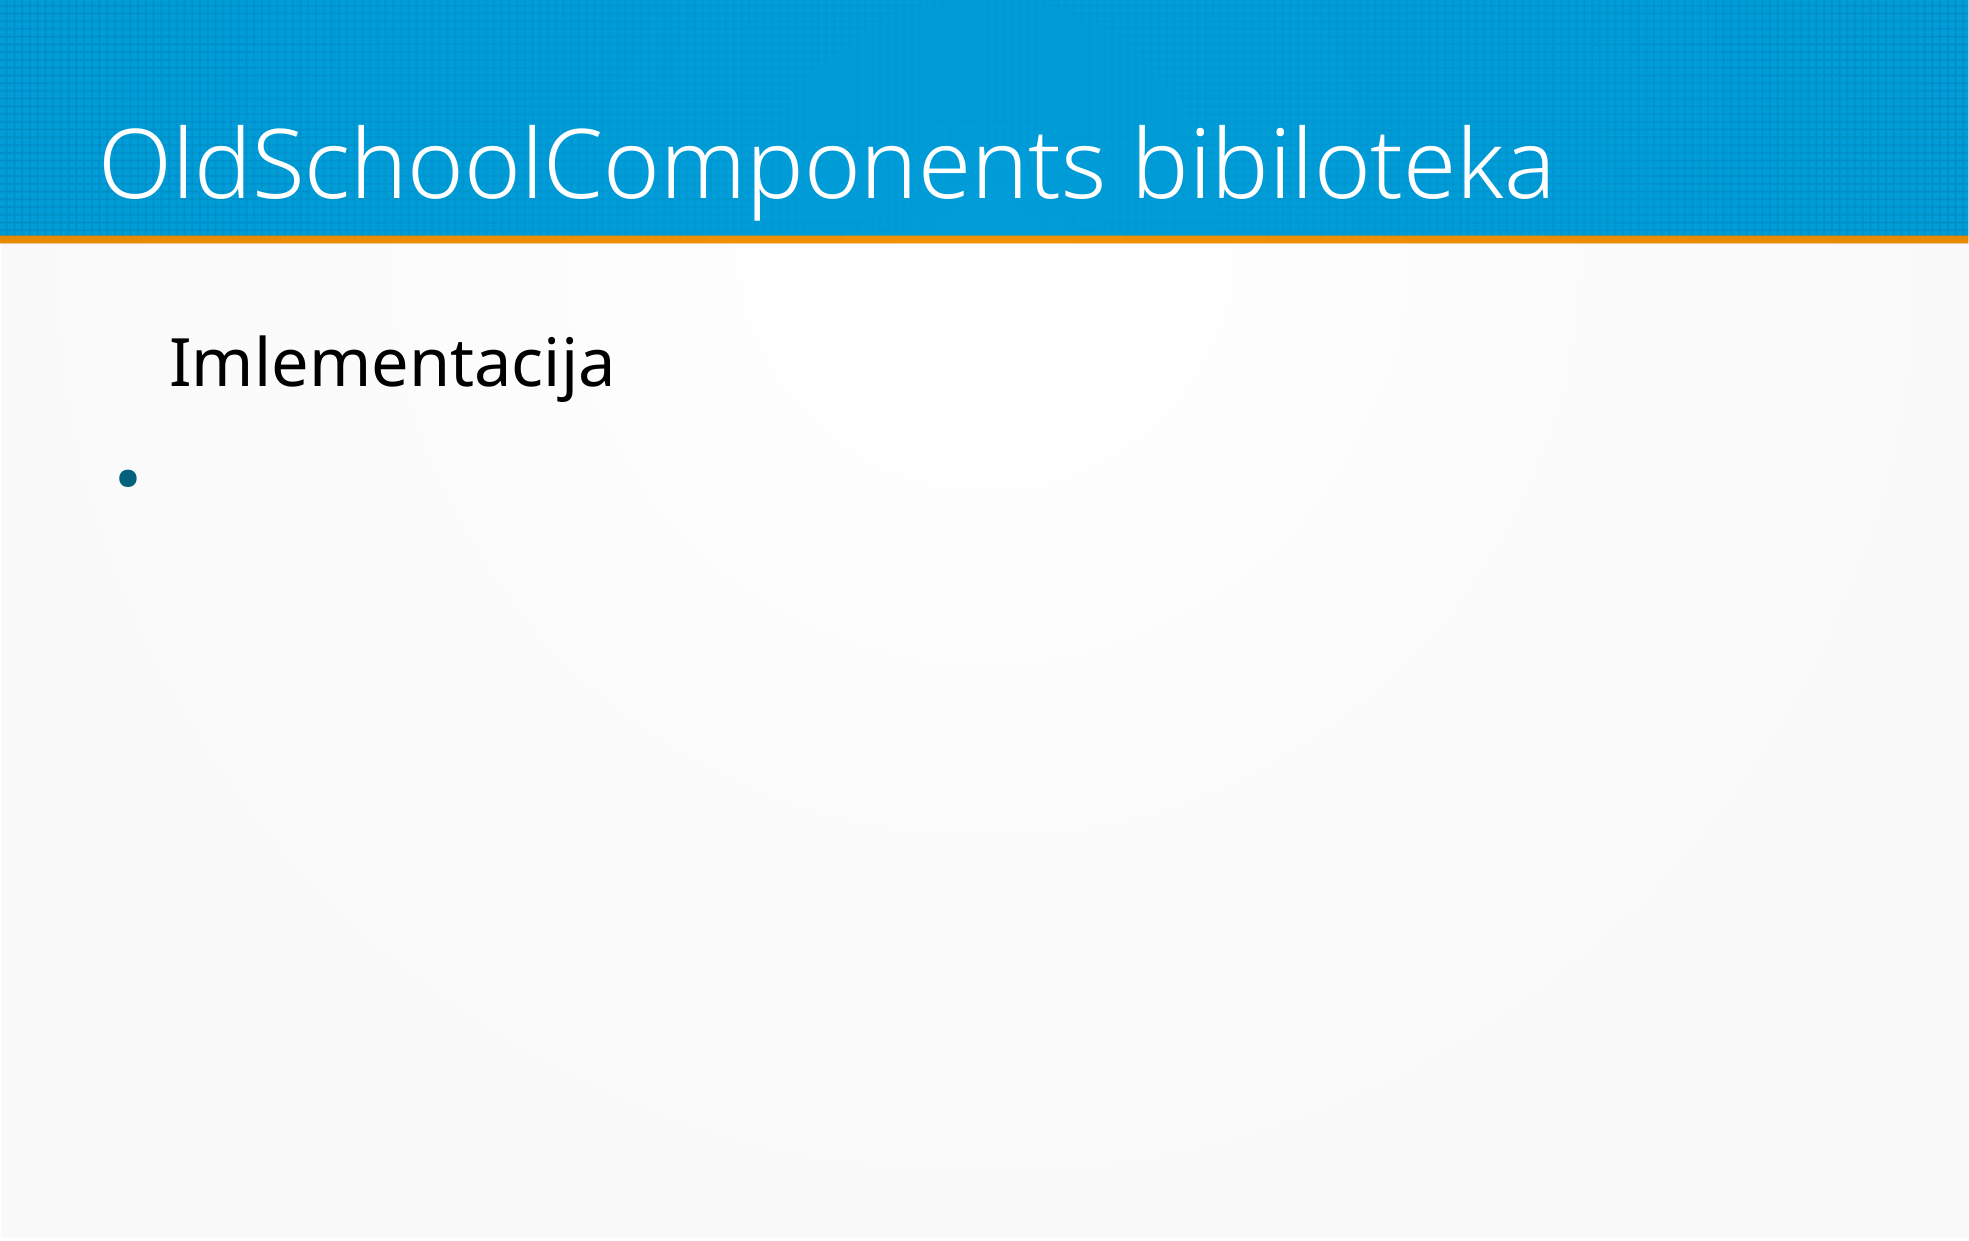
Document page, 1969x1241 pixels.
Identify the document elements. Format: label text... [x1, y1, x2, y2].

picture [0, 236, 1969, 1241]
title OldSchoolComponents bibiloteka [98, 19, 1870, 227]
list Imlementacija [98, 315, 1861, 1081]
